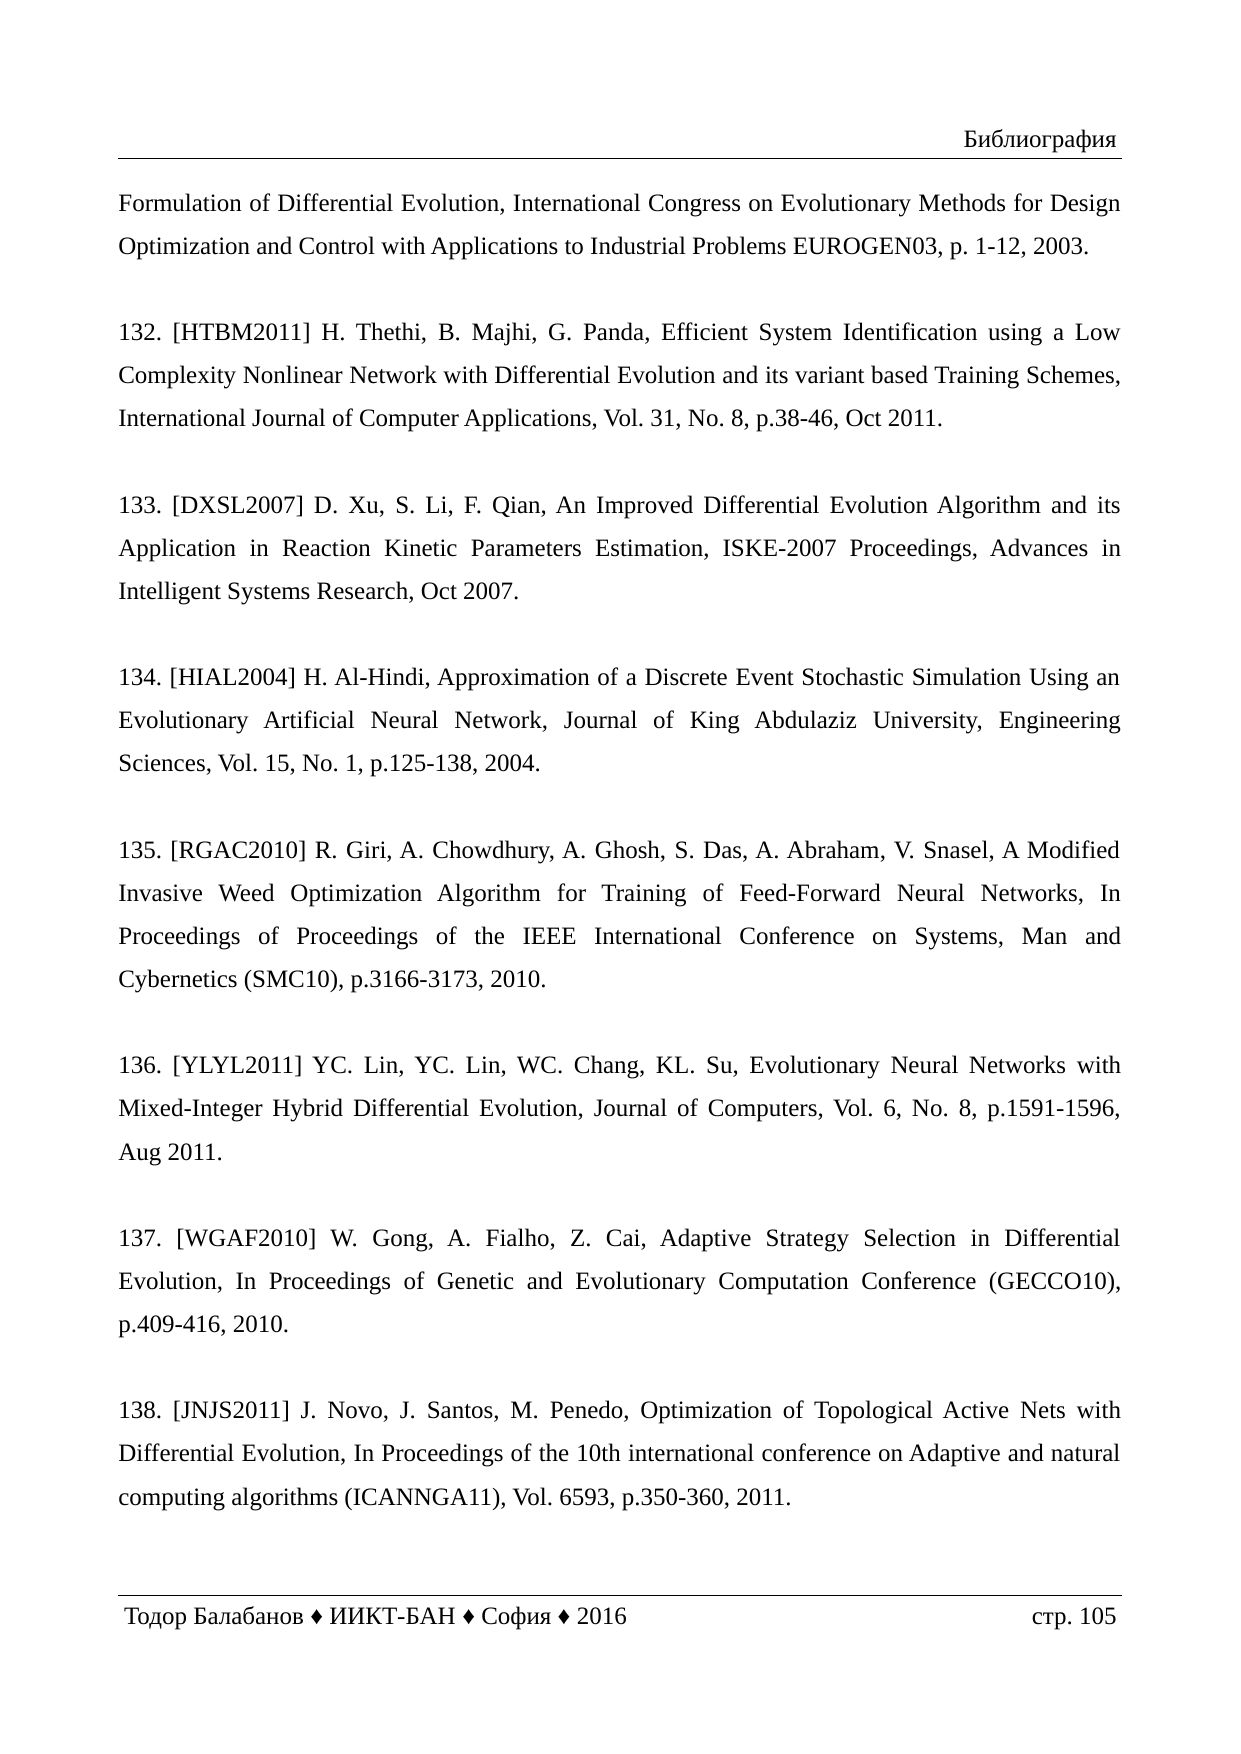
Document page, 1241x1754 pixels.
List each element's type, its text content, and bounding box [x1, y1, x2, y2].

text 136. [YLYL2011] YC. Lin, YC. Lin, WC. Chang, KL. Su, Evolutionary Neural Networks with Mixed-Integer Hybrid Differential Evolution, Journal of Computers, Vol. 6, No. 8, p.1591-1596, Aug 2011. [118, 1050, 1122, 1165]
text 138. [JNJS2011] J. Novo, J. Santos, M. Penedo, Optimization of Topological Active Nets with Differential Evolution, In Proceedings of the 10th international conference on Adaptive and natural computing algorithms (ICANNGA11), Vol. 6593, p.350-360, 2011. [118, 1395, 1122, 1510]
text 135. [RGAC2010] R. Giri, A. Chowdhury, A. Ghosh, S. Das, A. Abraham, V. Snasel, A Modified Invasive Weed Optimization Algorithm for Training of Feed-Forward Neural Networks, In Proceedings of Proceedings of the IEEE International Conference on Systems, Man and Cybernetics (SMC10), p.3166-3173, 2010. [118, 835, 1122, 993]
text Formulation of Differential Evolution, International Congress on Evolutionary Methods for Design Optimization and Control with Applications to Industrial Problems EUROGEN03, p. 1-12, 2003. [118, 188, 1122, 260]
text 133. [DXSL2007] D. Xu, S. Li, F. Qian, An Improved Differential Evolution Algorithm and its Application in Reaction Kinetic Parameters Estimation, ISKE-2007 Proceedings, Advances in Intelligent Systems Research, Oct 2007. [118, 490, 1122, 605]
text 132. [HTBM2011] H. Thethi, B. Majhi, G. Panda, Efficient System Identification using a Low Complexity Nonlinear Network with Differential Evolution and its variant based Training Schemes, International Journal of Computer Applications, Vol. 31, No. 8, p.38-46, Oct 2011. [118, 317, 1122, 432]
text 137. [WGAF2010] W. Gong, A. Fialho, Z. Cai, Adaptive Strategy Selection in Differential Evolution, In Proceedings of Genetic and Evolutionary Computation Conference (GECCO10), p.409-416, 2010. [118, 1223, 1122, 1338]
text 134. [HIAL2004] H. Al-Hindi, Approximation of a Discrete Event Stochastic Simulation Using an Evolutionary Artificial Neural Network, Journal of King Abdulaziz University, Engineering Sciences, Vol. 15, No. 1, p.125-138, 2004. [118, 662, 1122, 777]
